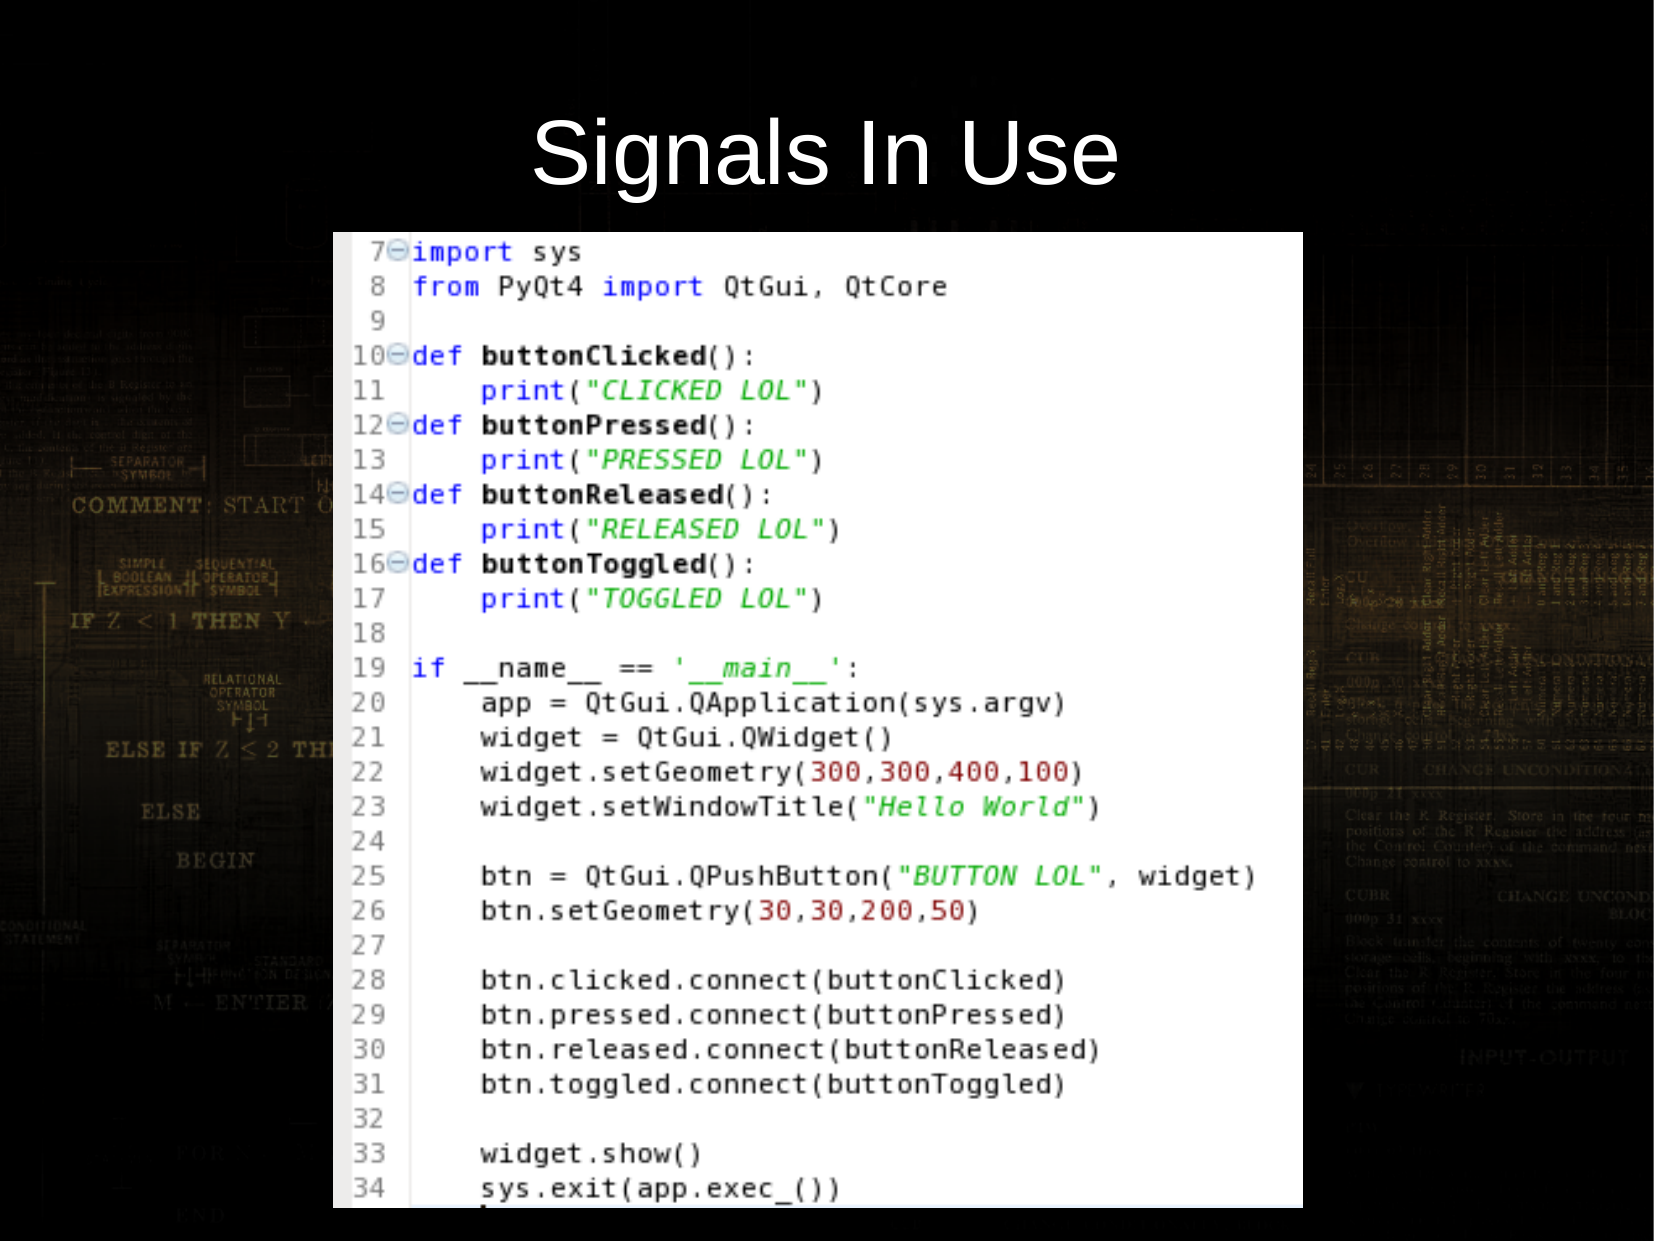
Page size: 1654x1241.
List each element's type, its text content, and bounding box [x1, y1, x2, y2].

picture [0, 0, 1654, 1241]
title Signals In Use [82, 49, 1571, 257]
